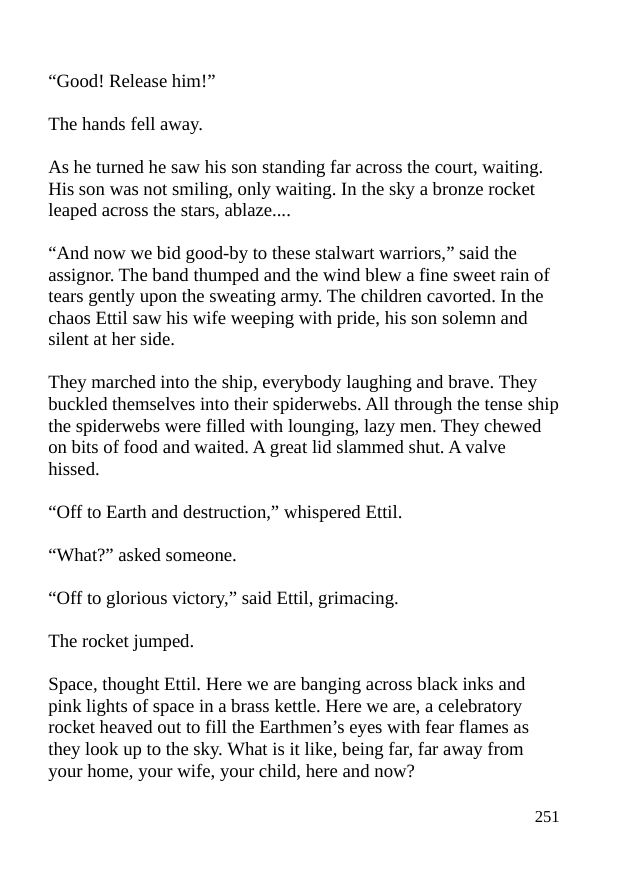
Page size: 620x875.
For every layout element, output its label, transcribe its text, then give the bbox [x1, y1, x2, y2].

text “Good! Release him!” The hands fell away. As he turned he saw his son standing far across the court, waiting. His son was not smiling, only waiting. In the sky a bronze rocket leaped across the stars, ablaze.... “And now we bid good-by to these stalwart warriors,” said the assignor. The band thumped and the wind blew a fine sweet rain of tears gently upon the sweating army. The children cavorted. In the chaos Ettil saw his wife weeping with pride, his son solemn and silent at her side. They marched into the ship, everybody laughing and brave. They buckled themselves into their spiderwebs. All through the tense ship the spiderwebs were filled with lounging, lazy men. They chewed on bits of food and waited. A great lid slammed shut. A valve hissed. “Off to Earth and destruction,” whispered Ettil. “What?” asked someone. “Off to glorious victory,” said Ettil, grimacing. The rocket jumped. Space, thought Ettil. Here we are banging across black inks and pink lights of space in a brass kettle. Here we are, a celebratory rocket heaved out to fill the Earthmen’s eyes with fear flames as they look up to the sky. What is it like, being far, far away from your home, your wife, your child, here and now? [48, 48, 559, 781]
